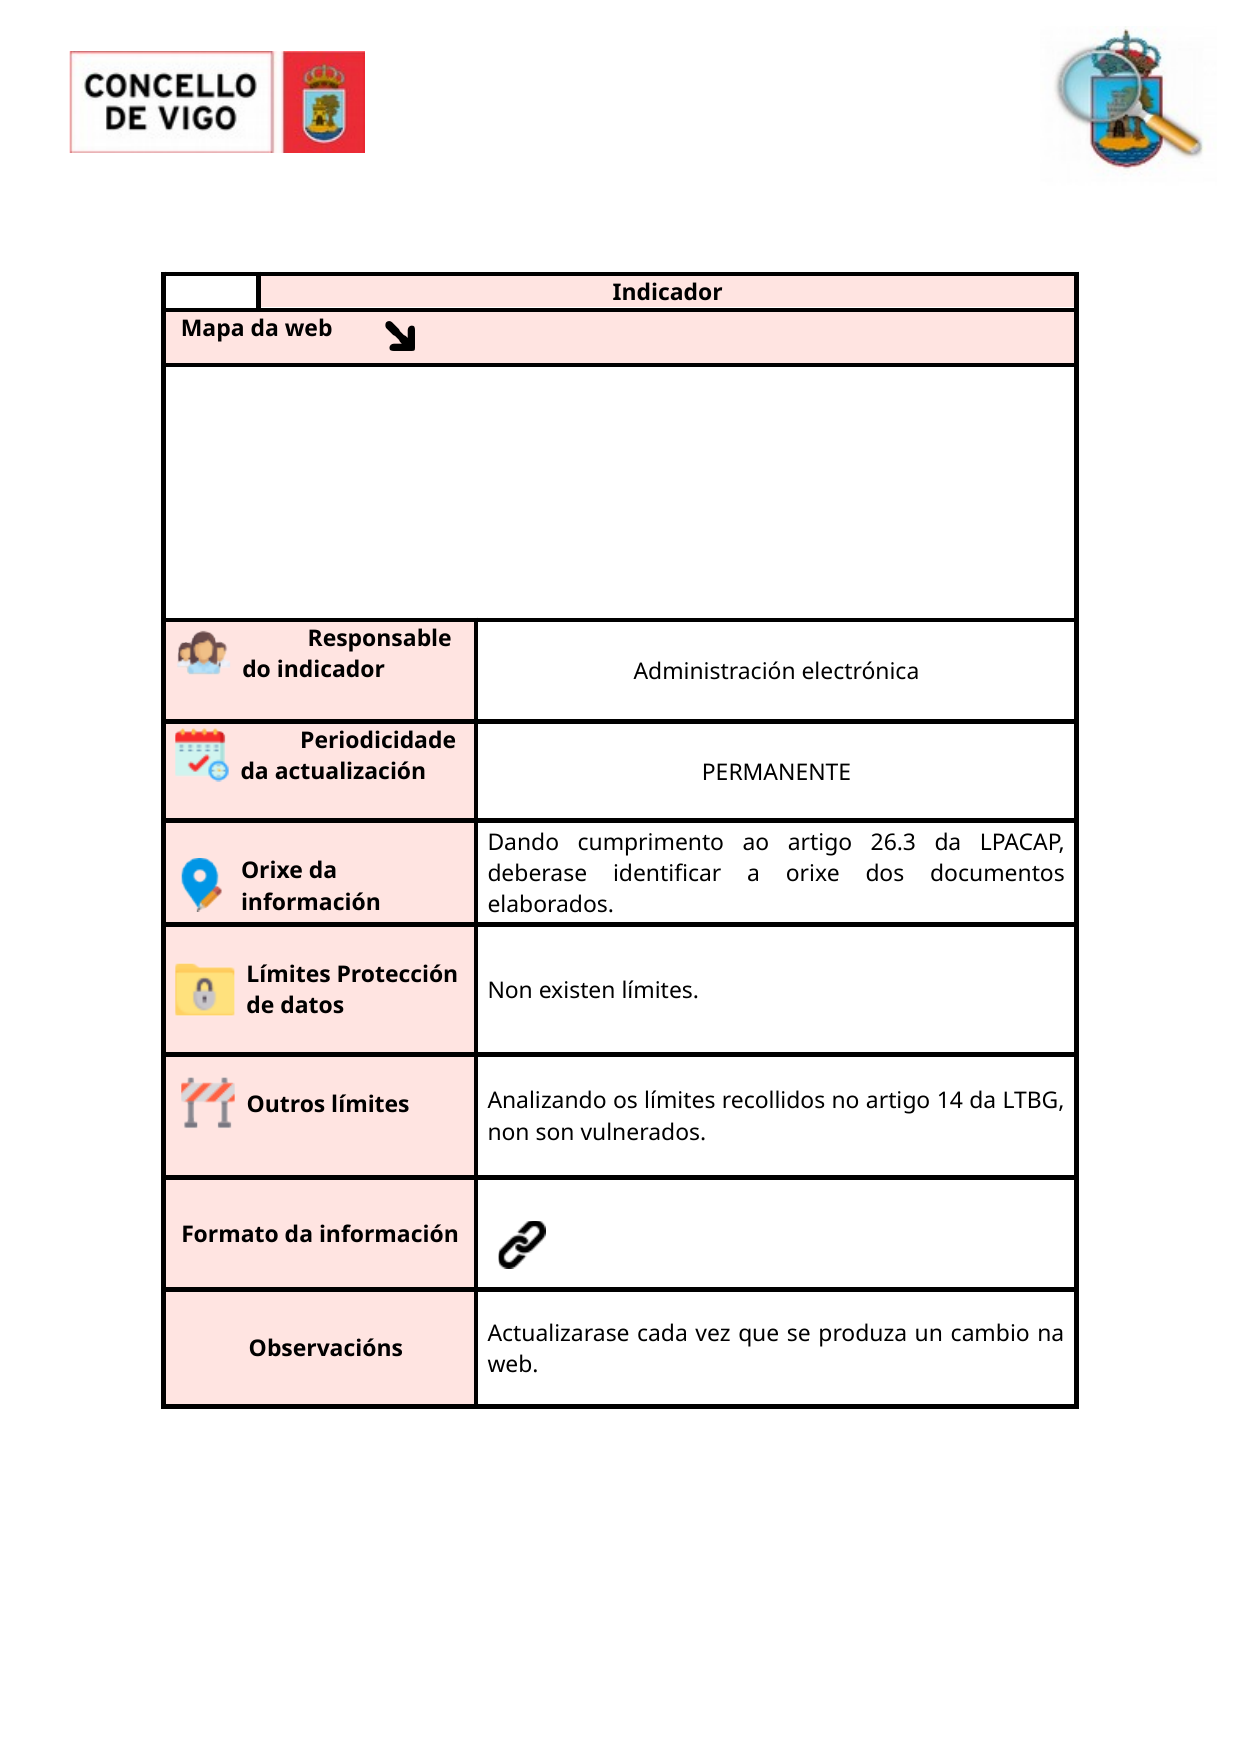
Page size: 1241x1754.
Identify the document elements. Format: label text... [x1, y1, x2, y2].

table_cell Formato da información [166, 1180, 474, 1287]
table_cell Mapa da web [166, 312, 1074, 363]
table_header Indicador [261, 276, 1074, 307]
table_cell Analizando os límites recollidos no artigo 14 da LTBG, non son vulnerados. [478, 1057, 1074, 1175]
picture [175, 858, 229, 912]
table_cell Non existen límites. [478, 927, 1074, 1052]
table_cell Administración electrónica [478, 622, 1074, 719]
table_cell Orixe da información [166, 823, 474, 922]
picture [385, 321, 415, 351]
table_cell Observacións [166, 1292, 474, 1404]
picture [498, 1221, 546, 1269]
picture [177, 626, 231, 680]
table_cell Periodicidade da actualización [166, 724, 474, 818]
picture [175, 960, 235, 1020]
picture [181, 1076, 235, 1130]
picture [175, 728, 229, 782]
table_cell [166, 367, 1074, 617]
table_header [166, 276, 256, 307]
picture [193, 870, 207, 882]
table_cell Dando cumprimento ao artigo 26.3 da LPACAP, deberase identificar a orixe dos documentos elaborados. [478, 823, 1074, 922]
picture [69, 51, 365, 153]
table_cell PERMANENTE [478, 724, 1074, 818]
table_cell Outros límites [166, 1057, 474, 1175]
table_cell [478, 1180, 1074, 1287]
table_cell Actualizarase cada vez que se produza un cambio na web. [478, 1292, 1074, 1404]
picture [1040, 26, 1218, 186]
table_cell Responsable do indicador [166, 622, 474, 719]
table_cell Límites Protección de datos [166, 927, 474, 1052]
